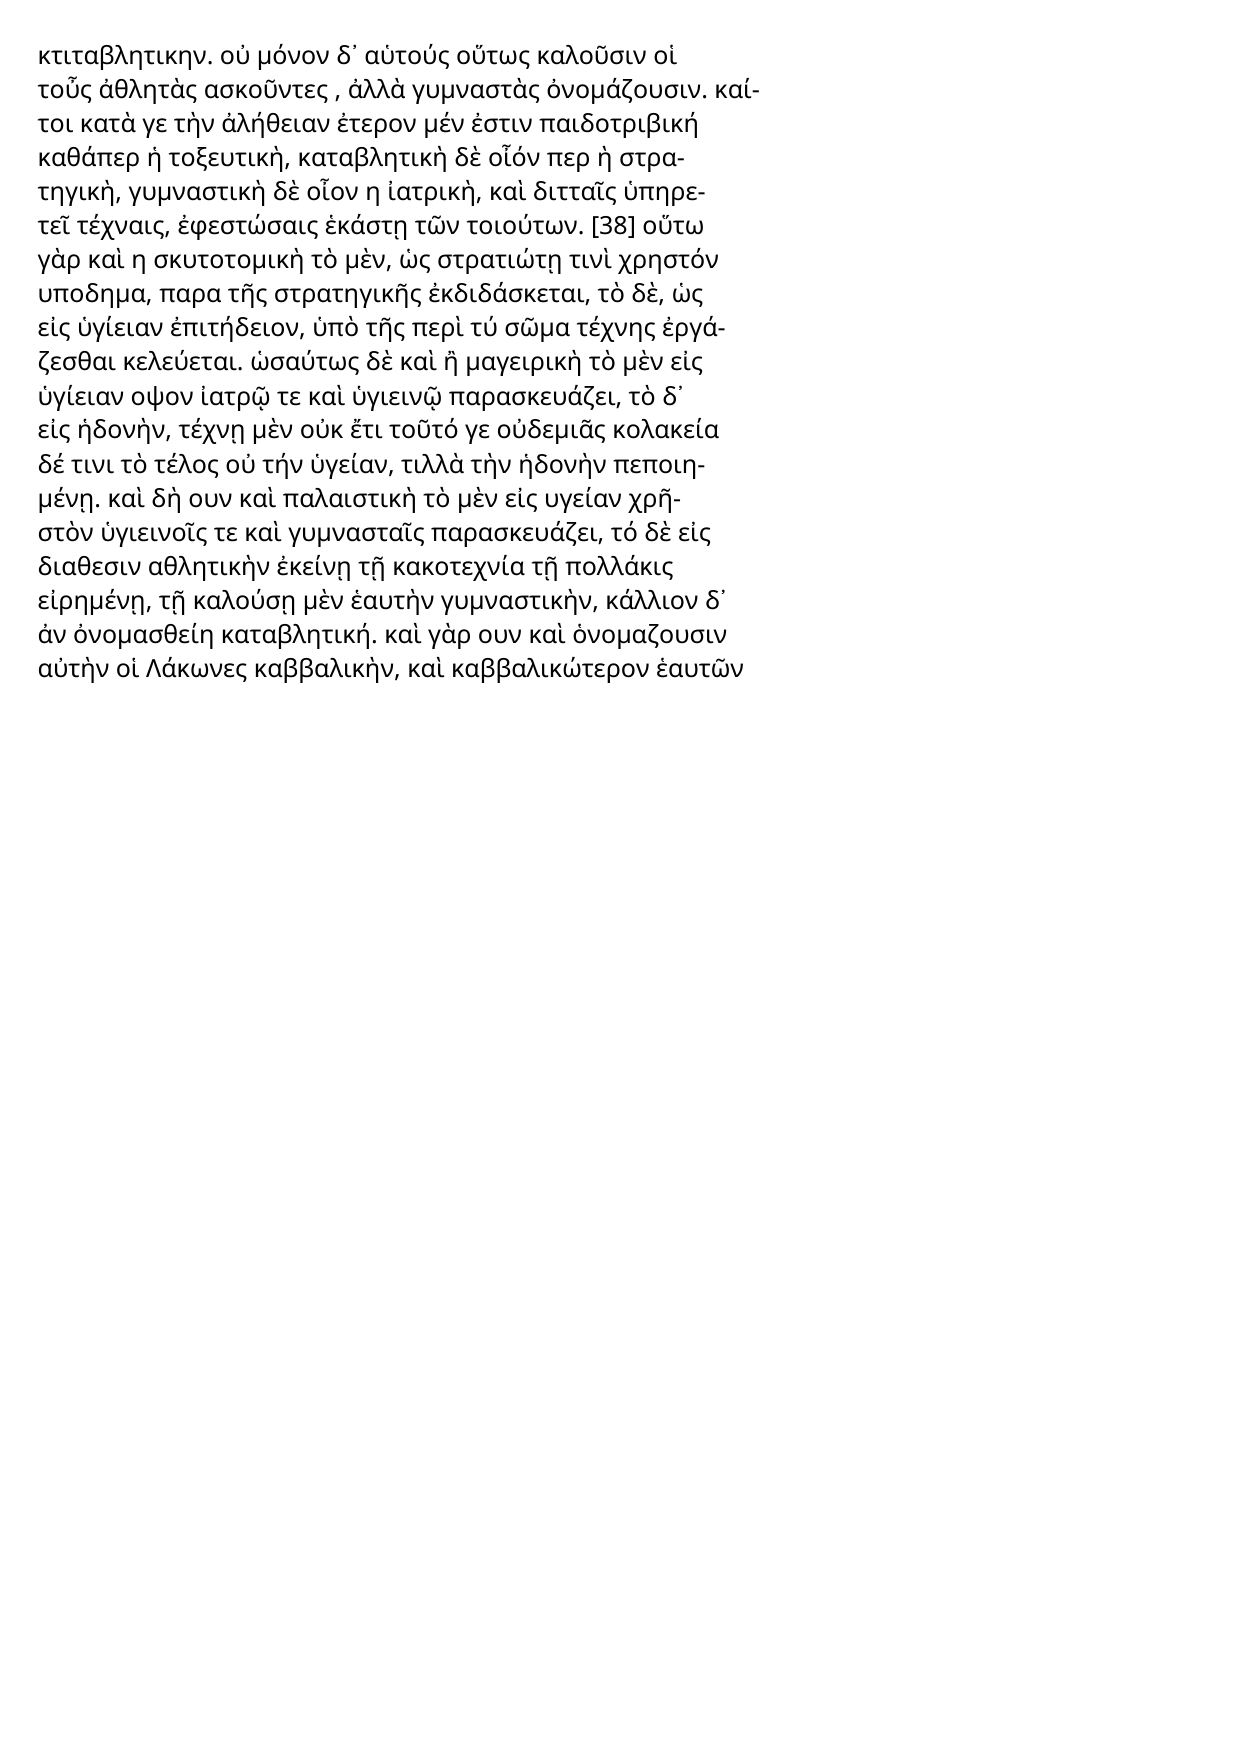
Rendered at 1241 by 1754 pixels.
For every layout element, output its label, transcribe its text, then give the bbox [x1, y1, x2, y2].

text κτιταβλητικην. οὐ μόνον δ᾽ αὑτούς οὕτως καλοῦσιν οἱ τοὖς ἀθλητὰς ασκοῦντες , ἀλλὰ γυμναστὰς ὀνομάζουσιν. καί- τοι κατὰ γε τὴν ἀλήθειαν ἐτερον μέν ἐστιν παιδοτριβική καθάπερ ἡ τοξευτικὴ, καταβλητικὴ δὲ οἶόν περ ὴ στρα- τηγικὴ, γυμναστικὴ δὲ οἶον η ἰατρικὴ, καὶ διτταῖς ὑπηρε- τεῖ τέχναις, ἐφεστώσαις ἑκάστῃ τῶν τοιούτων. [38] οὕτω γὰρ καὶ η σκυτοτομικὴ τὸ μὲν, ὡς στρατιώτῃ τινὶ χρηστόν υποδημα, παρα τῆς στρατηγικῆς ἐκδιδάσκεται, τὸ δὲ, ὡς εἰς ὑγίειαν ἐπιτήδειον, ὑπὸ τῆς περὶ τύ σῶμα τέχνης ἐργά- ζεσθαι κελεύεται. ὡσαύτως δὲ καὶ ἢ μαγειρικὴ τὸ μὲν εἰς ὑγίειαν οψον ἰατρῷ τε καὶ ὑγιεινῷ παρασκευάζει, τὸ δ᾽ εἰς ἡδονὴν, τέχνῃ μὲν οὐκ ἔτι τοῦτό γε οὐδεμιᾶς κολακεία δέ τινι τὸ τέλος οὐ τήν ὑγείαν, τιλλὰ τὴν ἡδονὴν πεποιη- μένῃ. καὶ δὴ ουν καὶ παλαιστικὴ τὸ μὲν εἰς υγείαν χρῆ- στὸν ὑγιεινοῖς τε καὶ γυμνασταῖς παρασκευάζει, τό δὲ εἰς διαθεσιν αθλητικὴν ἐκείνῃ τῇ κακοτεχνία τῇ πολλάκις εἰρημένῃ, τῇ καλούσῃ μὲν ἑαυτὴν γυμναστικὴν, κάλλιον δ᾽ ἀν ὀνομασθείη καταβλητική. καὶ γὰρ ουν καὶ ὁνομαζουσιν αὐτὴν οἱ Λάκωνες καββαλικὴν, καὶ καββαλικώτερον ἑαυτῶν [37, 37, 1203, 685]
